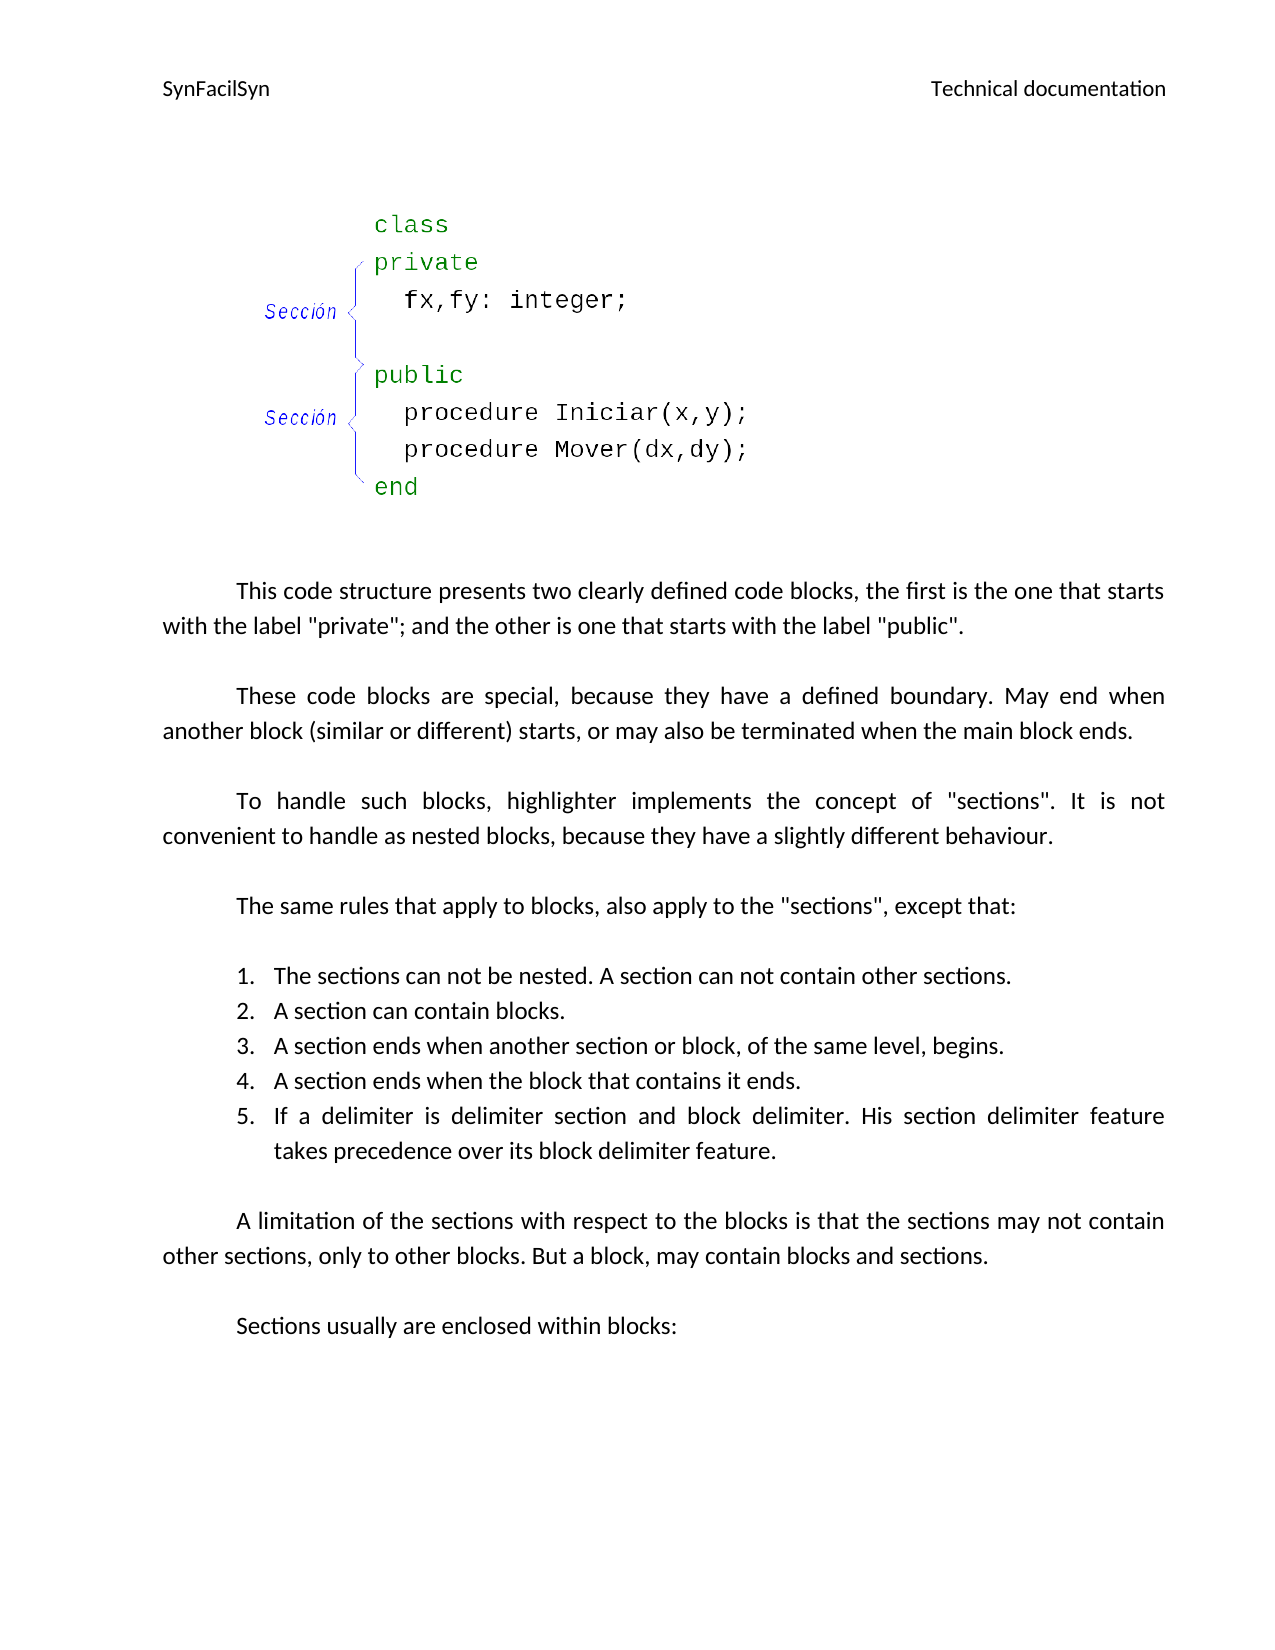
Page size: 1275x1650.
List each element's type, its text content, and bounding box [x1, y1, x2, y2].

text These code blocks are special, because they have a defined boundary. May end when another block (similar or different) starts, or may also be terminated when the main block ends. [162, 680, 1167, 746]
list The sections can not be nested. A section can not contain other sections. [236, 960, 1167, 991]
list A section ends when another section or block, of the same level, begins. [236, 1030, 1167, 1061]
text The same rules that apply to blocks, also apply to the "sections", except that: [162, 890, 1167, 921]
text Sections usually are enclosed within blocks: [162, 1310, 1167, 1341]
text A limitation of the sections with respect to the blocks is that the sections may not contain other sections, only to other blocks. But a block, may contain blocks and sections. [162, 1205, 1167, 1271]
list A section ends when the block that contains it ends. [236, 1065, 1167, 1096]
list A section can contain blocks. [236, 995, 1167, 1026]
text To handle such blocks, highlighter implements the concept of "sections". It is not convenient to handle as nested blocks, because they have a slightly different behaviour. [162, 785, 1167, 851]
list If a delimiter is delimiter section and block delimiter. His section delimiter feature takes precedence over its block delimiter feature. [236, 1100, 1167, 1166]
text This code structure presents two clearly defined code blocks, the first is the one that starts with the label "private"; and the other is one that starts with the label "public". [162, 575, 1167, 641]
